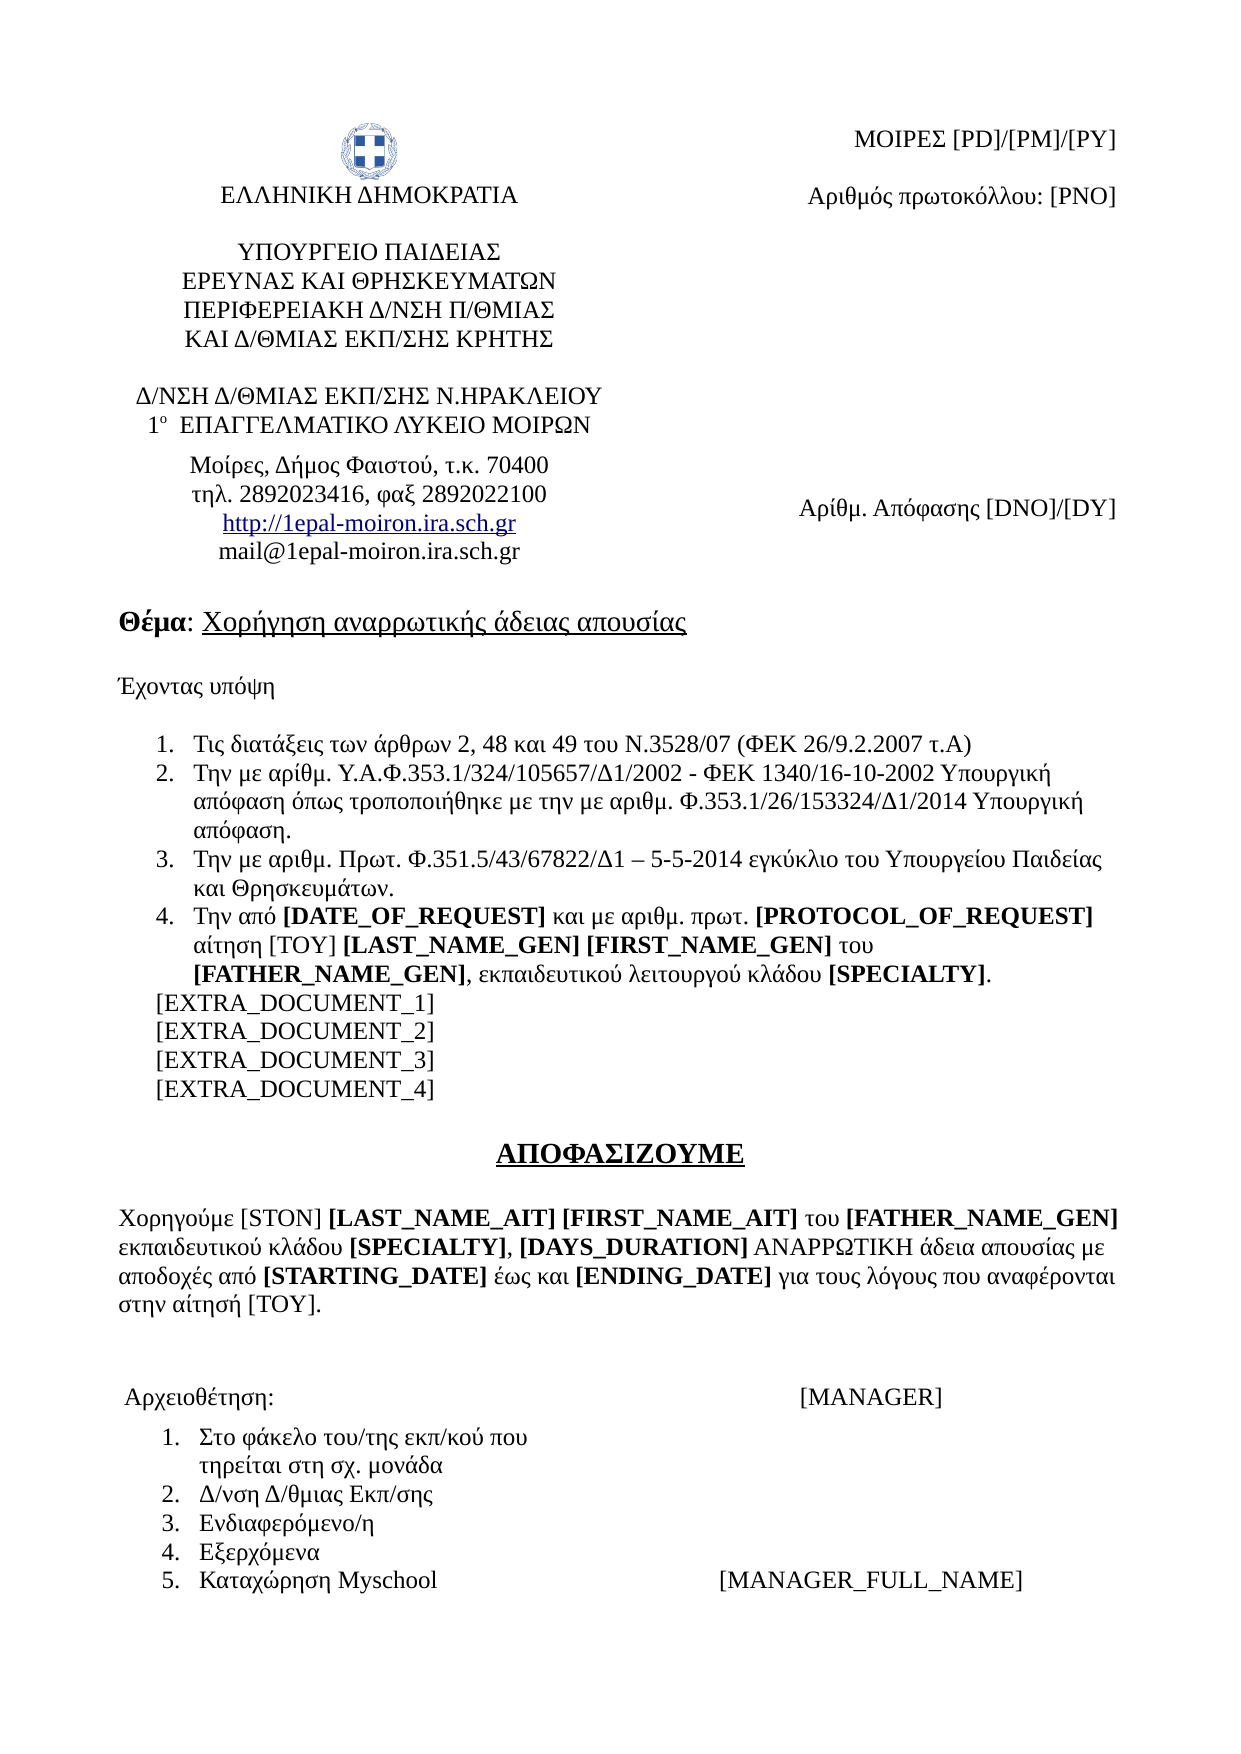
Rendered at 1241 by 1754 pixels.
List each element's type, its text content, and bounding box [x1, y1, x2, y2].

table_cell [MANAGER_FULL_NAME] [620, 1416, 1122, 1600]
text [EXTRA_DOCUMENT_1] [118, 988, 1122, 1016]
text Θέμα: Χορήγηση αναρρωτικής άδειας απουσίας [118, 604, 1122, 638]
list Την με αριθμ. Πρωτ. Φ.351.5/43/67822/Δ1 – 5-5-2014 εγκύκλιο του Υπουργείου Παιδείας και Θρησκευμάτων. [156, 844, 1122, 901]
table_cell Μοίρες, Δήμος Φαιστού, τ.κ. 70400 τηλ. 2892023416, φαξ 2892022100 http://1epal-moiron.ira.sch.gr mail@1epal-moiron.ira.sch.gr [118, 444, 620, 571]
table_header ΜΟΙΡΕΣ [PD]/[PM]/[PY] Aριθμός πρωτοκόλλου: [PNO] [620, 118, 1122, 444]
table_header Αρχειοθέτηση: [118, 1376, 620, 1416]
text [EXTRA_DOCUMENT_2] [118, 1016, 1122, 1045]
table_header [MANAGER] [620, 1376, 1122, 1416]
text [EXTRA_DOCUMENT_4] [118, 1074, 1122, 1103]
text [EXTRA_DOCUMENT_3] [118, 1045, 1122, 1074]
text Χορηγούμε [STON] [LAST_NAME_AIT] [FIRST_NAME_AIT] του [FATHER_NAME_GEN] εκπαιδευτικού κλάδου [SPECIALTY], [DAYS_DURATION] ΑΝΑΡΡΩΤΙΚΗ άδεια απουσίας με αποδοχές από [STARTING_DATE] έως και [ENDING_DATE] για τους λόγους που αναφέρονται στην αίτησή [TOY]. [118, 1203, 1122, 1318]
list Την από [DATE_OF_REQUEST] και με αριθμ. πρωτ. [PROTOCOL_OF_REQUEST] αίτηση [TOY] [LAST_NAME_GEN] [FIRST_NAME_GEN] του [FATHER_NAME_GEN], εκπαιδευτικού λειτουργού κλάδου [SPECIALTY]. [156, 901, 1122, 988]
table_cell Αρίθμ. Απόφασης [DNO]/[DY] [620, 444, 1122, 571]
text ΑΠΟΦΑΣΙΖΟΥΜΕ [118, 1136, 1122, 1170]
picture [341, 123, 398, 180]
table_cell Στο φάκελο του/της εκπ/κού που τηρείται στη σχ. μονάδα Δ/νση Δ/θμιας Εκπ/σης Ενδιαφερόμενο/η Εξερχόμενα Καταχώρηση Myschool [118, 1416, 620, 1600]
list Τις διατάξεις των άρθρων 2, 48 και 49 του Ν.3528/07 (ΦΕΚ 26/9.2.2007 τ.Α) [156, 729, 1122, 758]
table_header ΕΛΛΗΝΙΚΗ ΔΗΜΟΚΡΑΤΙΑ ΥΠΟΥΡΓΕΙΟ ΠΑΙΔΕΙΑΣ ΕΡΕΥΝΑΣ ΚΑΙ ΘΡΗΣΚΕΥΜΑΤΩΝ ΠΕΡΙΦΕΡΕΙΑΚΗ Δ/ΝΣΗ Π/ΘΜΙΑΣ ΚΑΙ Δ/ΘΜΙΑΣ ΕΚΠ/ΣΗΣ ΚΡΗΤΗΣ Δ/ΝΣΗ Δ/ΘΜΙΑΣ ΕΚΠ/ΣΗΣ Ν.ΗΡΑΚΛΕΙΟΥ 1ο ΕΠΑΓΓΕΛΜΑΤΙΚΟ ΛΥΚΕΙΟ ΜΟΙΡΩΝ [118, 118, 620, 444]
list Την με αρίθμ. Υ.Α.Φ.353.1/324/105657/Δ1/2002 - ΦΕΚ 1340/16-10-2002 Υπουργική απόφαση όπως τροποποιήθηκε με την με αριθμ. Φ.353.1/26/153324/Δ1/2014 Υπουργική απόφαση. [156, 758, 1122, 844]
text Έχοντας υπόψη [118, 671, 1122, 700]
